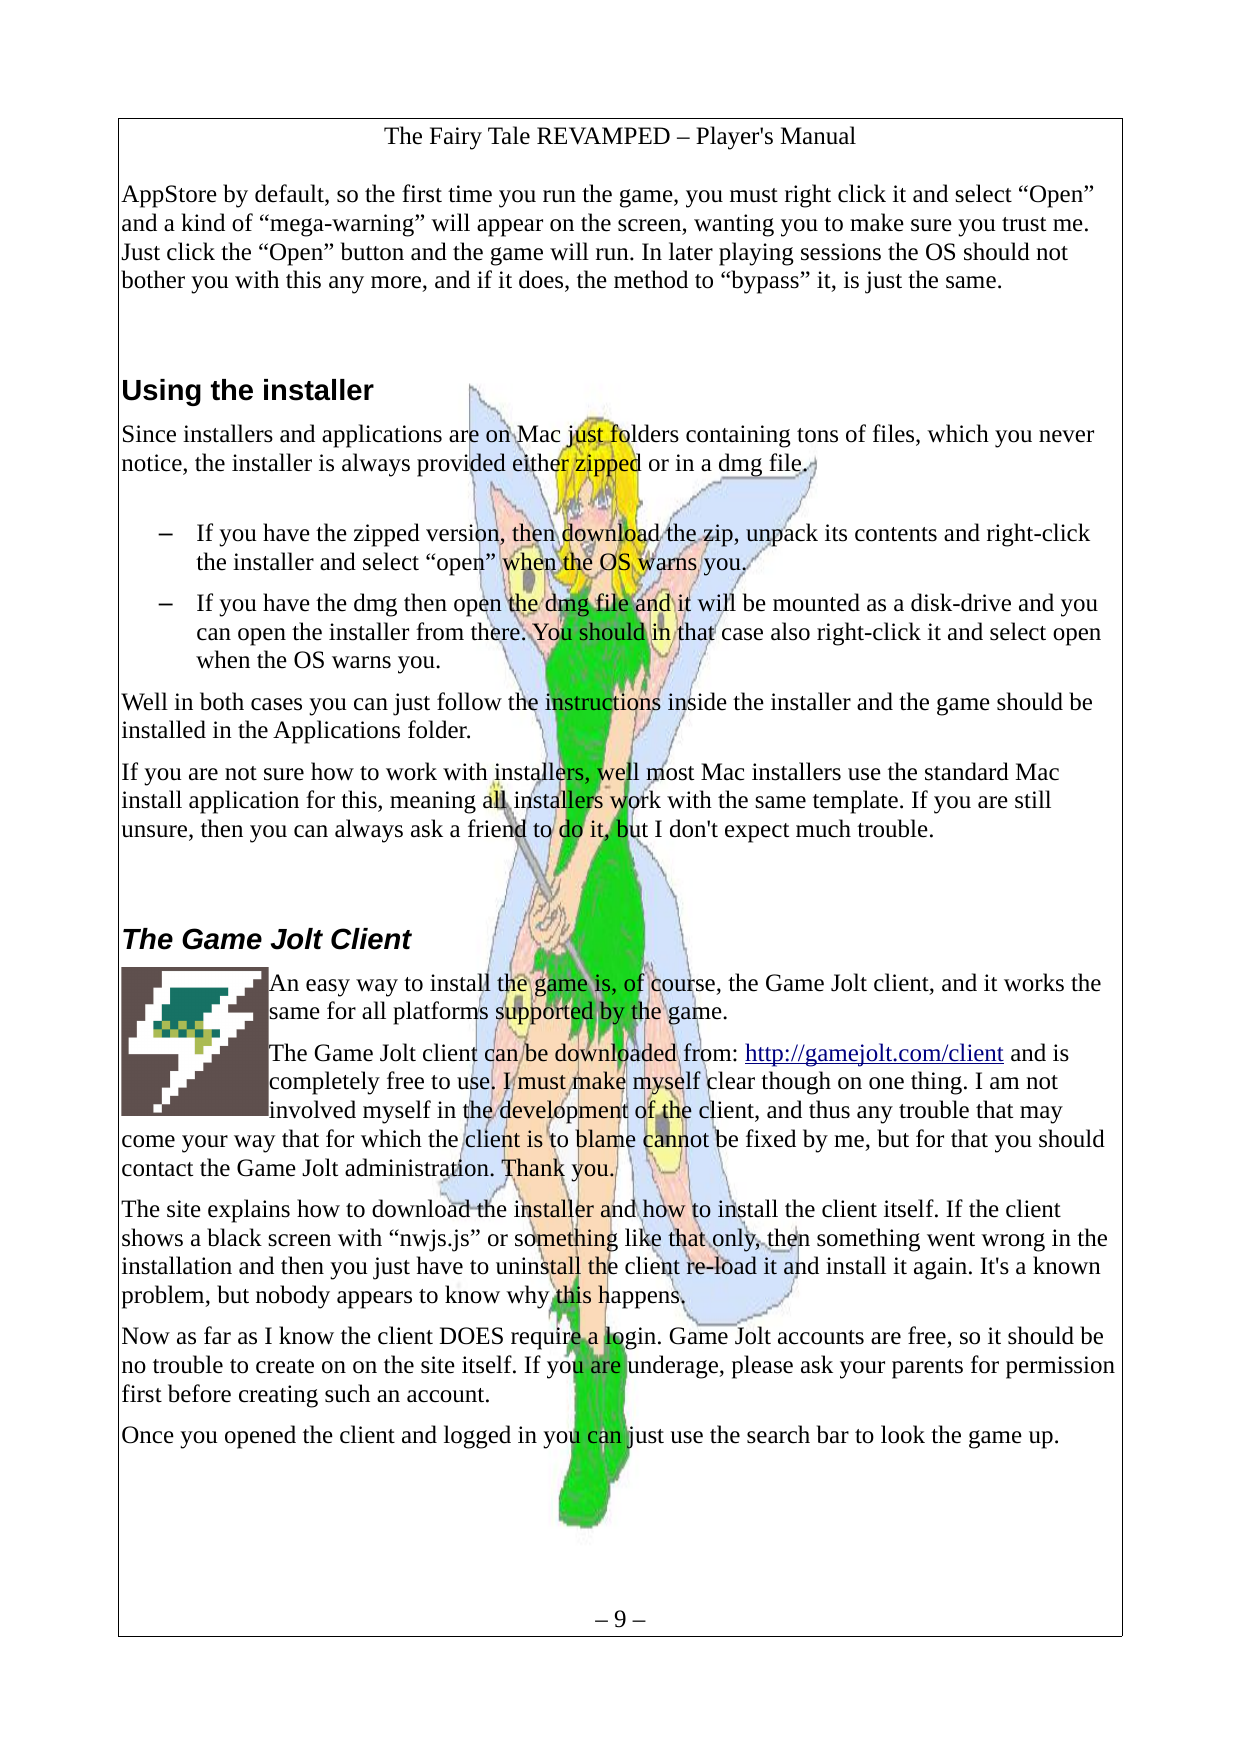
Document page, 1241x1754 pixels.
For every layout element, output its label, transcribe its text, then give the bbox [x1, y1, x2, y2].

text The Game Jolt client can be downloaded from: http://gamejolt.com/client and is completely free to use. I must make myself clear though on one thing. I am not involved myself in the development of the client, and thus any trouble that may come your way that for which the client is to blame cannot be fixed by me, but for that you should contact the Game Jolt administration. Thank you. [121, 1038, 1119, 1181]
text Since installers and applications are on Mac just folders containing tons of files, which you never notice, the installer is always provided either zipped or in a dmg file. [121, 419, 1119, 505]
text Well in both cases you can just follow the instructions inside the installer and the game should be installed in the Applications folder. [121, 687, 1119, 744]
text The site explains how to download the installer and how to install the client itself. If the client shows a black screen with “nwjs.js” or something like that only, then something went wrong in the installation and then you just have to uninstall the client re-load it and install it again. It's a known problem, but nobody appears to know why this happens. [121, 1194, 1119, 1309]
subtitle Using the installer [121, 373, 1119, 407]
text AppStore by default, so the first time you run the game, you must right click it and select “Open” and a kind of “mega-warning” will appear on the screen, wanting you to make sure you trust me. Just click the “Open” button and the game will run. In later playing sessions the OS should not bother you with this any more, and if it does, the method to “bypass” it, is just the same. [121, 179, 1119, 294]
list If you have the dmg then open the dmg file and it will be mounted as a disk-drive and you can open the installer from there. You should in that case also right-click it and select open when the OS warns you. [159, 588, 1119, 674]
subtitle The Game Jolt Client [121, 922, 1119, 955]
text Once you opened the client and logged in you can just use the search bar to look the game up. [121, 1420, 1119, 1449]
text Now as far as I know the client DOES require a login. Game Jolt accounts are free, so it should be no trouble to create on on the site itself. If you are underage, please ask your parents for permission first before creating such an account. [121, 1321, 1119, 1408]
text An easy way to install the game is, of course, the Game Jolt client, and it works the same for all platforms supported by the game. [269, 968, 1119, 1025]
list If you have the zipped version, then download the zip, unpack its contents and right-click the installer and select “open” when the OS warns you. [159, 518, 1119, 575]
text If you are not sure how to work with installers, well most Mac installers use the standard Mac install application for this, meaning all installers work with the same template. If you are still unsure, then you can always ask a friend to do it, but I don't expect much trouble. [121, 757, 1119, 843]
picture [119, 119, 1122, 1636]
